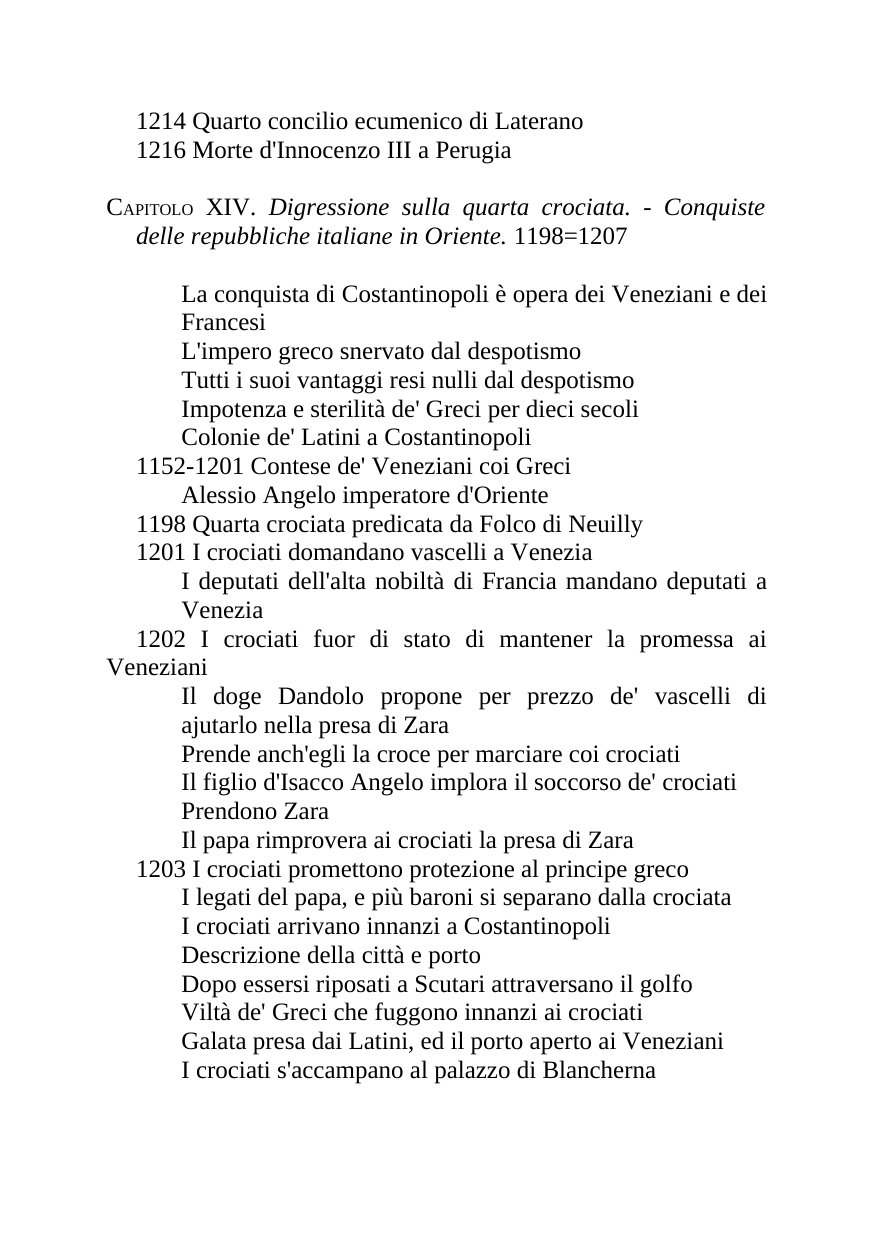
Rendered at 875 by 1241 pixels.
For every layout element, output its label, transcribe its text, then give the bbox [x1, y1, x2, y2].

text Galata presa dai Latini, ed il porto aperto ai Veneziani [181, 1026, 768, 1055]
text 1214 Quarto concilio ecumenico di Laterano [106, 106, 768, 135]
text Tutti i suoi vantaggi resi nulli dal despotismo [181, 365, 768, 394]
text Descrizione della città e porto [181, 940, 768, 969]
text Prendono Zara [181, 796, 768, 825]
text Dopo essersi riposati a Scutari attraversano il golfo [181, 969, 768, 997]
text I legati del papa, e più baroni si separano dalla crociata [181, 882, 768, 911]
text I deputati dell'alta nobiltà di Francia mandano deputati a Venezia [181, 566, 768, 624]
text Viltà de' Greci che fuggono innanzi ai crociati [181, 997, 768, 1026]
text 1201 I crociati domandano vascelli a Venezia [106, 537, 768, 566]
text Colonie de' Latini a Costantinopoli [181, 422, 768, 451]
text I crociati arrivano innanzi a Costantinopoli [181, 911, 768, 940]
text Prende anch'egli la croce per marciare coi crociati [181, 739, 768, 767]
text I crociati s'accampano al palazzo di Blancherna [181, 1055, 768, 1084]
text 1198 Quarta crociata predicata da Folco di Neuilly [106, 509, 768, 537]
text Il figlio d'Isacco Angelo implora il soccorso de' crociati [181, 767, 768, 796]
text 1203 I crociati promettono protezione al principe greco [106, 854, 768, 882]
text Alessio Angelo imperatore d'Oriente [181, 480, 768, 509]
text Capitolo XIV. Digressione sulla quarta crociata. - Conquiste delle repubbliche italiane in Oriente. 1198=1207 [106, 192, 768, 250]
text 1216 Morte d'Innocenzo III a Perugia [106, 135, 768, 164]
text Il papa rimprovera ai crociati la presa di Zara [181, 825, 768, 854]
text L'impero greco snervato dal despotismo [181, 336, 768, 365]
text 1152-1201 Contese de' Veneziani coi Greci [106, 451, 768, 480]
text Il doge Dandolo propone per prezzo de' vascelli di ajutarlo nella presa di Zara [181, 681, 768, 739]
text Impotenza e sterilità de' Greci per dieci secoli [181, 394, 768, 422]
text La conquista di Costantinopoli è opera dei Veneziani e dei Francesi [181, 279, 768, 336]
text 1202 I crociati fuor di stato di mantener la promessa ai Veneziani [106, 624, 768, 681]
